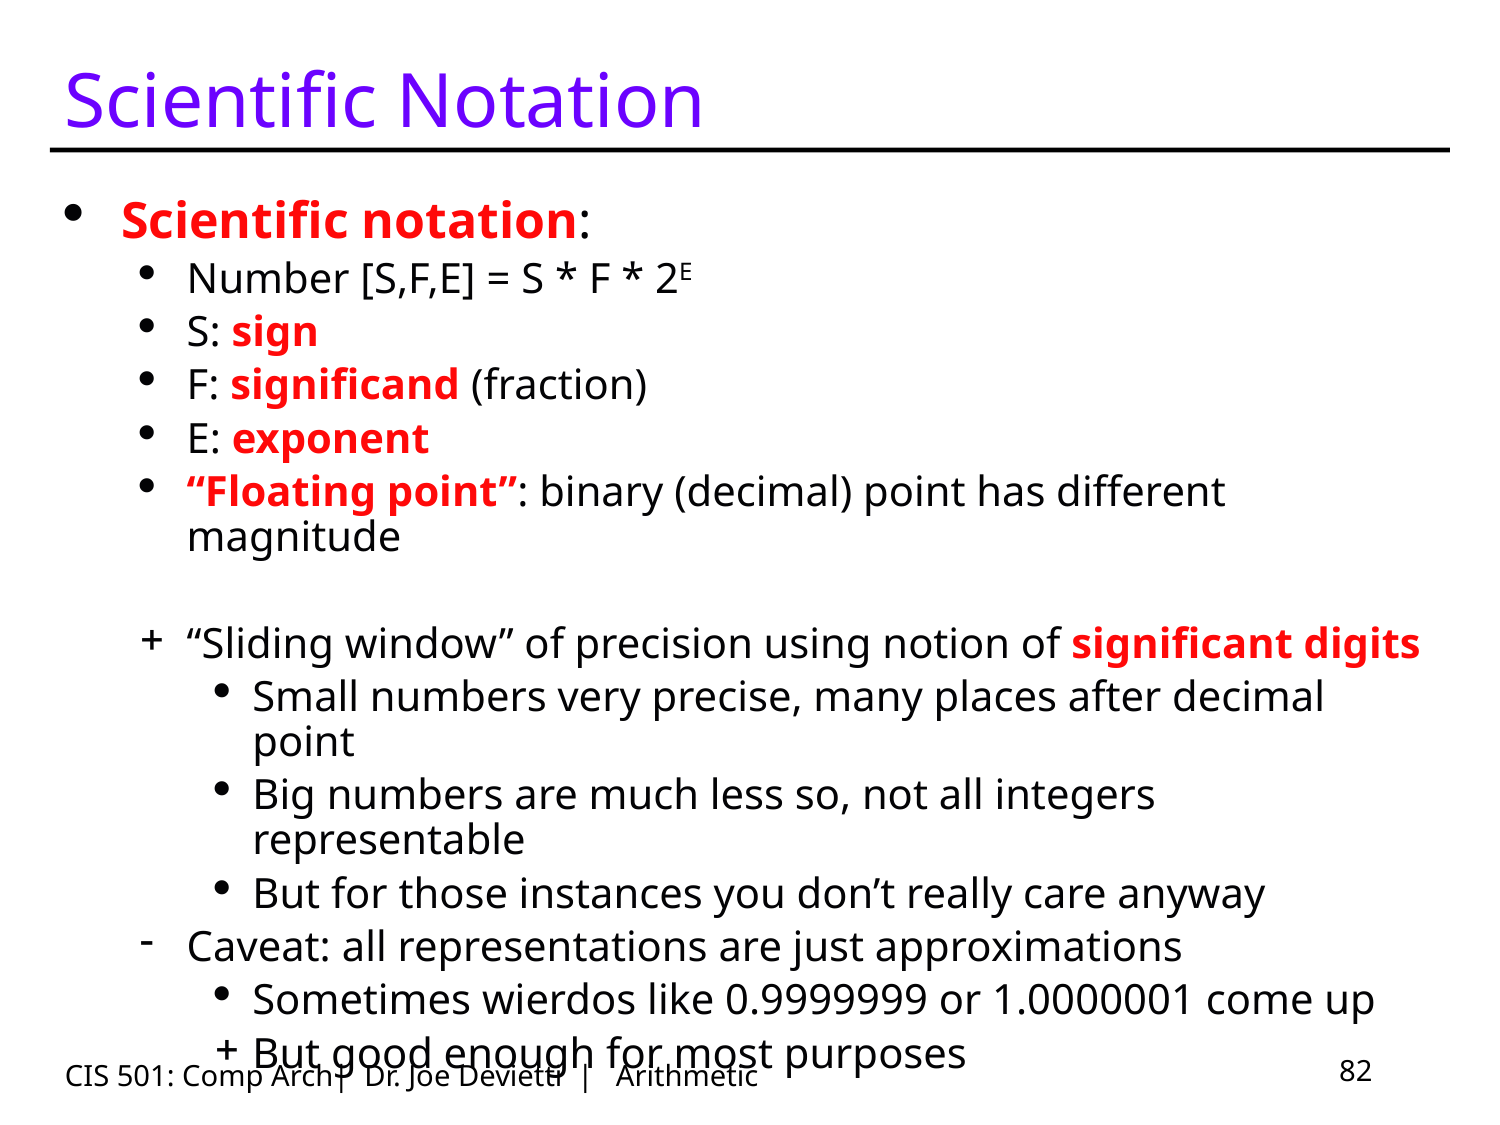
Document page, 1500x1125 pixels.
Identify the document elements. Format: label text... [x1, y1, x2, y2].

text_box Scientific Notation [49, 37, 1363, 150]
text_box [1074, 1049, 1388, 1100]
text_box Scientific notation: Number [S,F,E] = S * F * 2E S: sign F: significand (fraction) E: exponent “Floating point”: binary (decimal) point has different magnitude “Sliding window” of precision using notion of significant digits Small numbers very precise, many places after decimal point Big numbers are much less so, not all integers representable But for those instances you don’t really care anyway Caveat: all representations are just approximations Sometimes wierdos like 0.9999999 or 1.0000001 come up But good enough for most purposes [49, 187, 1450, 1025]
text_box CIS 501: Comp Arch| Dr. Joe Devietti | Arithmetic [49, 1049, 988, 1100]
